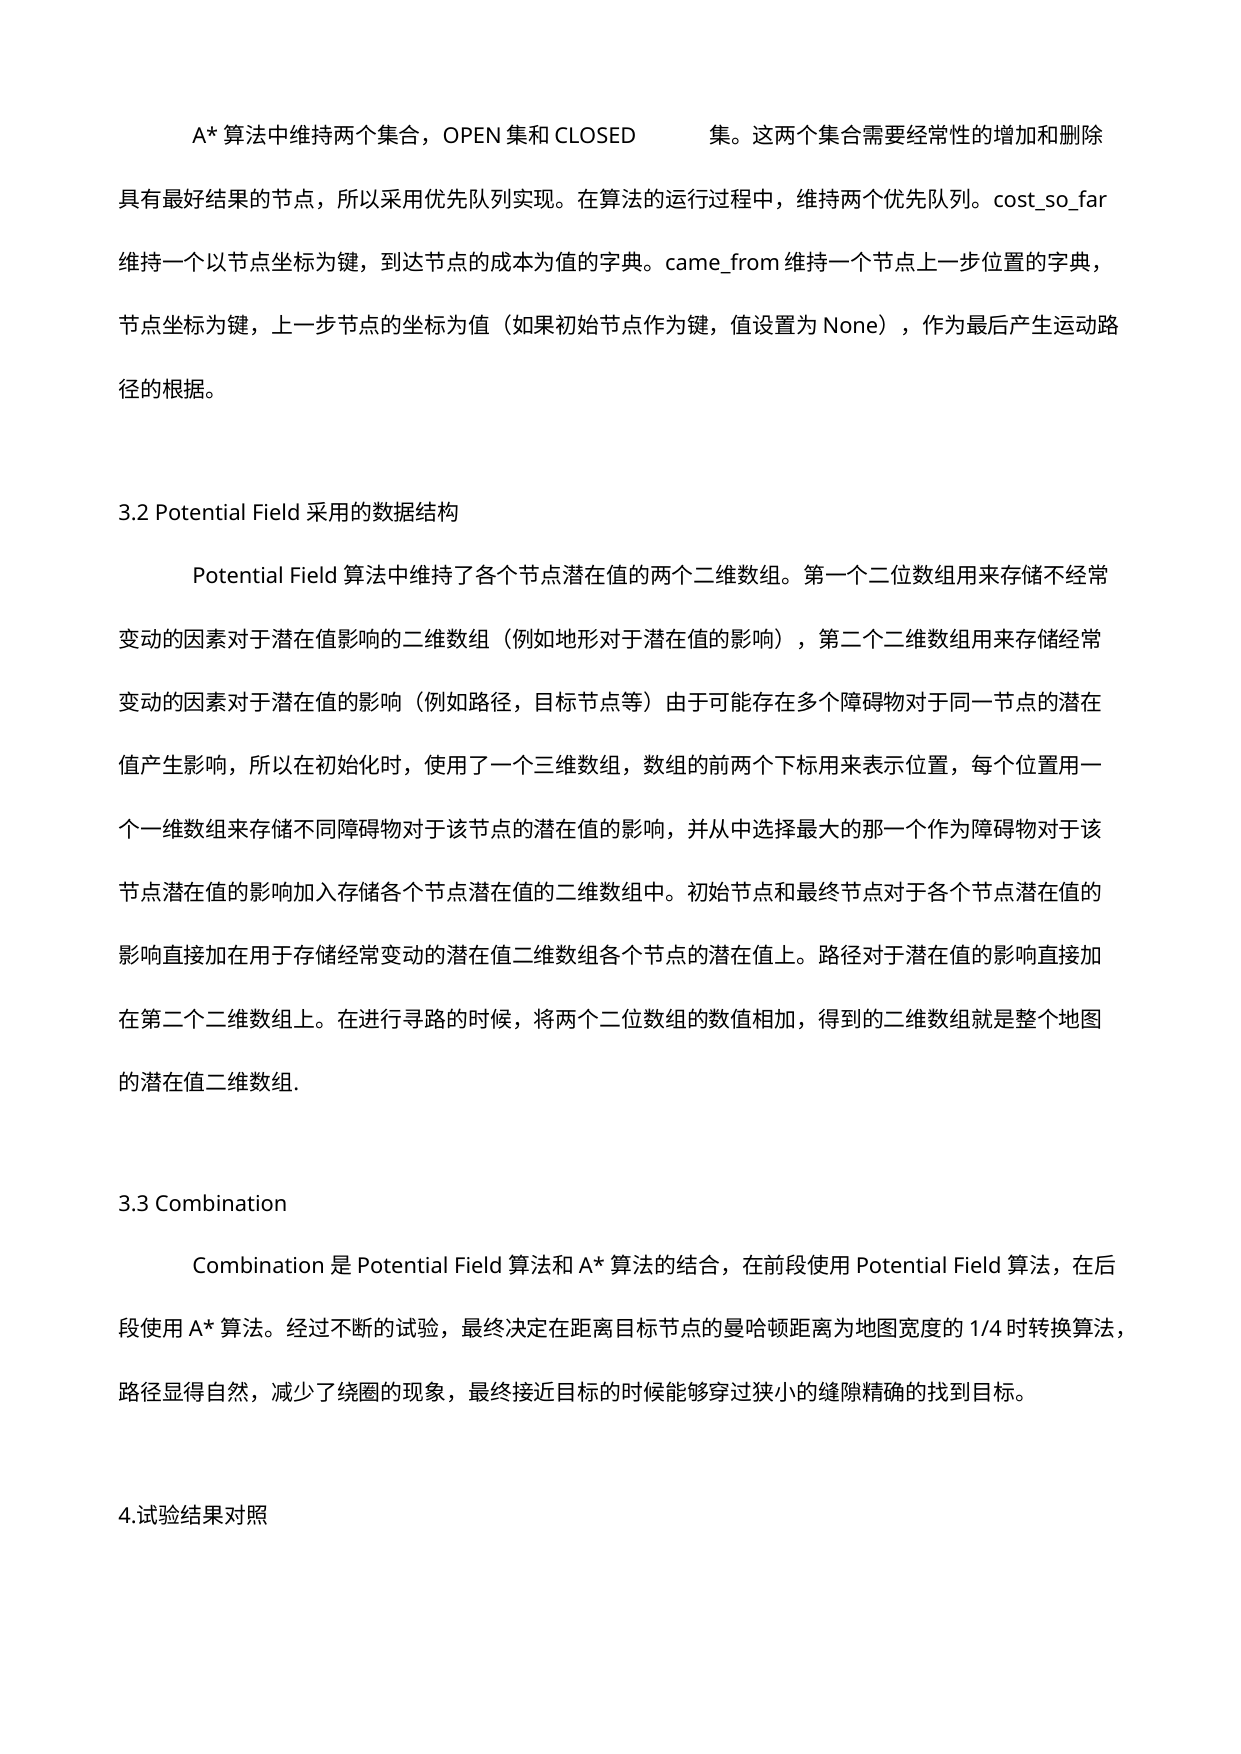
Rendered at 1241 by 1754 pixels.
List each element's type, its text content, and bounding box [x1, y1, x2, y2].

text Combination 是Potential Field 算法和 A* 算法的结合，在前段使用Potential Field 算法，在后段使用 A* 算法。经过不断的试验，最终决定在距离目标节点的曼哈顿距离为地图宽度的1/4时转换算法，路径显得自然，减少了绕圈的现象，最终接近目标的时候能够穿过狭小的缝隙精确的找到目标。 [118, 1248, 1122, 1406]
text 3.2 Potential Field 采用的数据结构 [118, 495, 1122, 527]
text 3.3 Combination [118, 1188, 1122, 1218]
text A* 算法中维持两个集合，OPEN集和CLOSED 集。这两个集合需要经常性的增加和删除具有最好结果的节点，所以采用优先队列实现。在算法的运行过程中，维持两个优先队列。cost_so_far维持一个以节点坐标为键，到达节点的成本为值的字典。came_from维持一个节点上一步位置的字典，节点坐标为键，上一步节点的坐标为值（如果初始节点作为键，值设置为None），作为最后产生运动路径的根据。 [118, 118, 1122, 403]
text 4.试验结果对照 [118, 1498, 1122, 1529]
text Potential Field 算法中维持了各个节点潜在值的两个二维数组。第一个二位数组用来存储不经常变动的因素对于潜在值影响的二维数组（例如地形对于潜在值的影响），第二个二维数组用来存储经常变动的因素对于潜在值的影响（例如路径，目标节点等）由于可能存在多个障碍物对于同一节点的潜在值产生影响，所以在初始化时，使用了一个三维数组，数组的前两个下标用来表示位置，每个位置用一个一维数组来存储不同障碍物对于该节点的潜在值的影响，并从中选择最大的那一个作为障碍物对于该节点潜在值的影响加入存储各个节点潜在值的二维数组中。初始节点和最终节点对于各个节点潜在值的影响直接加在用于存储经常变动的潜在值二维数组各个节点的潜在值上。路径对于潜在值的影响直接加在第二个二维数组上。在进行寻路的时候，将两个二位数组的数值相加，得到的二维数组就是整个地图的潜在值二维数组. [118, 558, 1122, 1097]
